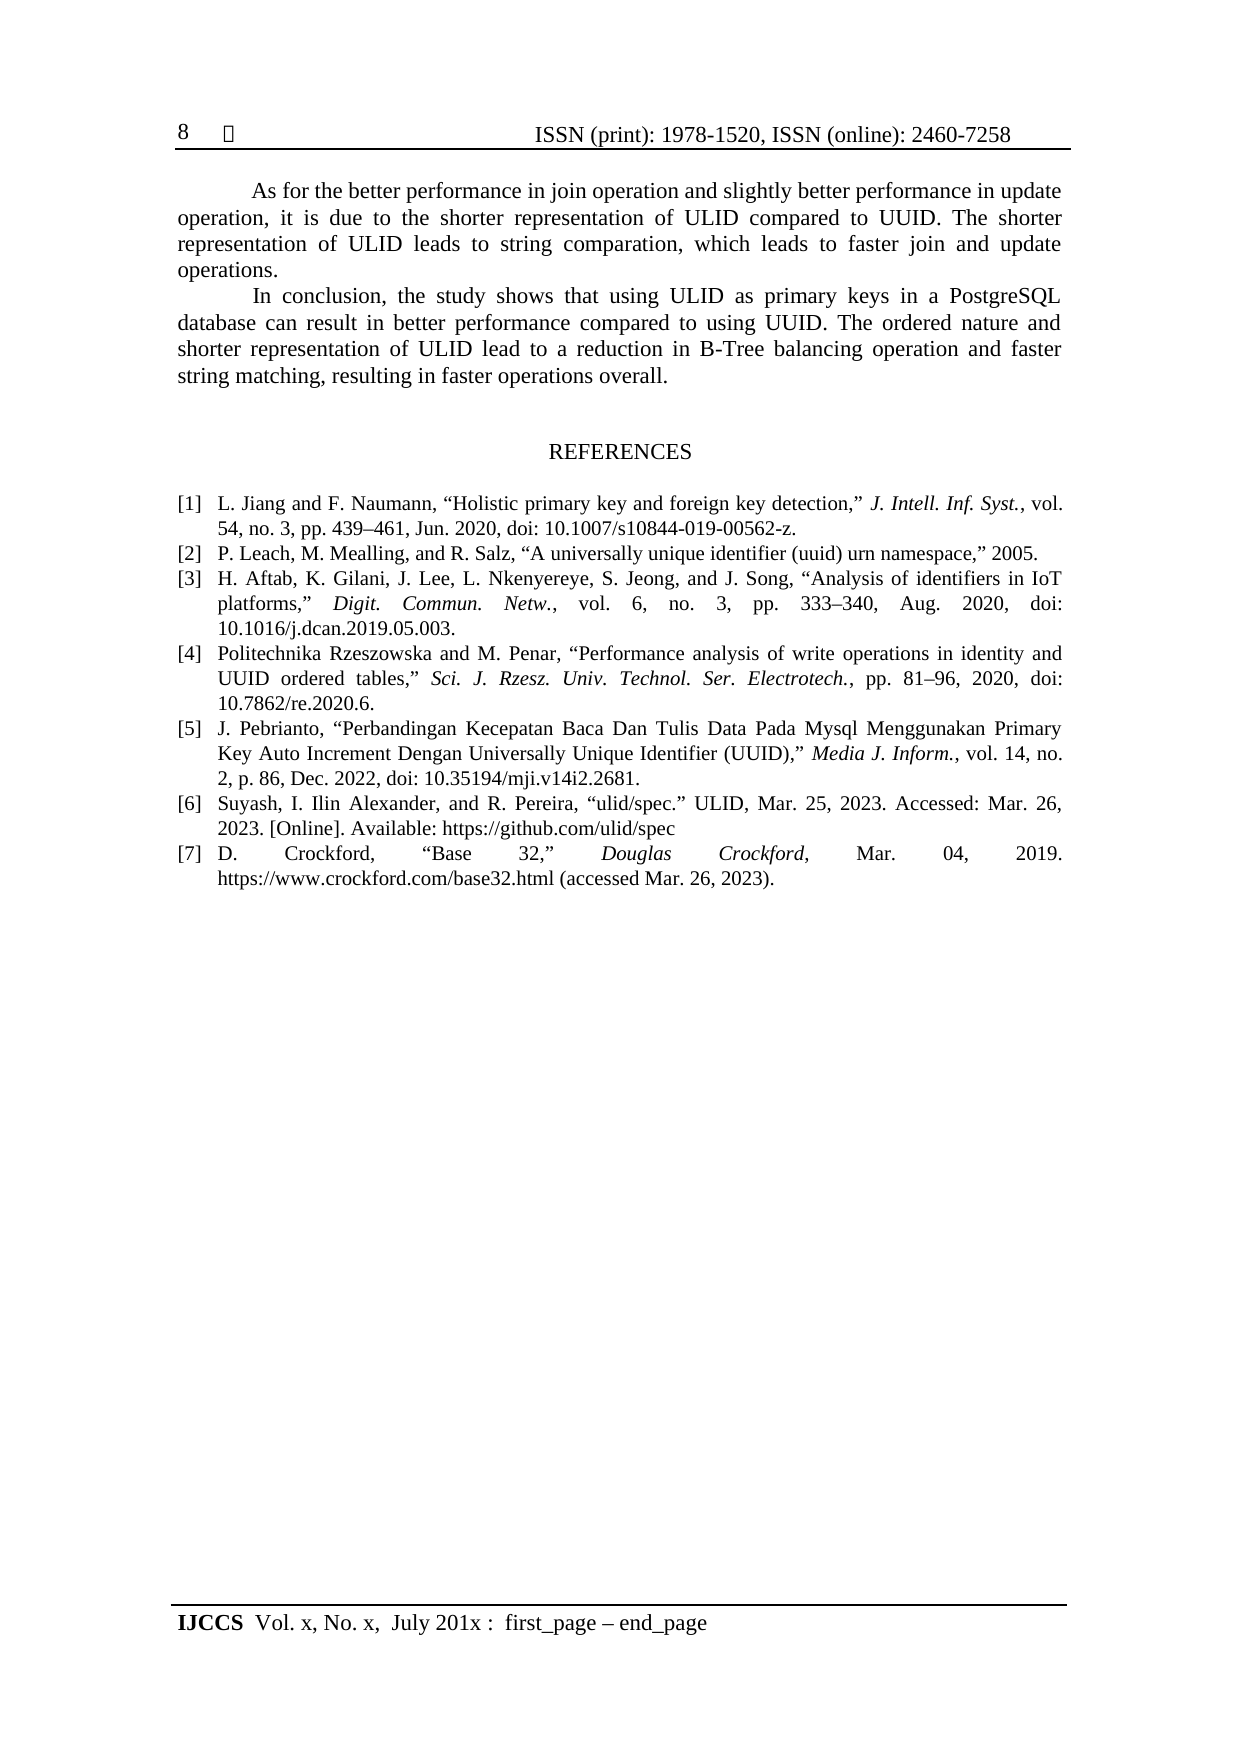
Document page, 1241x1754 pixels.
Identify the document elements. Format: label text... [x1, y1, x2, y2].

text [4] Politechnika Rzeszowska and M. Penar, “Performance analysis of write operations in identity and UUID ordered tables,” Sci. J. Rzesz. Univ. Technol. Ser. Electrotech., pp. 81–96, 2020, doi: 10.7862/re.2020.6. [177, 640, 1063, 715]
text [2] P. Leach, M. Mealling, and R. Salz, “A universally unique identifier (uuid) urn namespace,” 2005. [177, 540, 1063, 565]
text [7] D. Crockford, “Base 32,” Douglas Crockford, Mar. 04, 2019. https://www.crockford.com/base32.html (accessed Mar. 26, 2023). [177, 840, 1063, 890]
text As for the better performance in join operation and slightly better performance in update operation, it is due to the shorter representation of ULID compared to UUID. The shorter representation of ULID leads to string comparation, which leads to faster join and update operations. [177, 177, 1063, 283]
text [1] L. Jiang and F. Naumann, “Holistic primary key and foreign key detection,” J. Intell. Inf. Syst., vol. 54, no. 3, pp. 439–461, Jun. 2020, doi: 10.1007/s10844-019-00562-z. [177, 490, 1063, 540]
text [5] J. Pebrianto, “Perbandingan Kecepatan Baca Dan Tulis Data Pada Mysql Menggunakan Primary Key Auto Increment Dengan Universally Unique Identifier (UUID),” Media J. Inform., vol. 14, no. 2, p. 86, Dec. 2022, doi: 10.35194/mji.v14i2.2681. [177, 715, 1063, 790]
text [6] Suyash, I. Ilin Alexander, and R. Pereira, “ulid/spec.” ULID, Mar. 25, 2023. Accessed: Mar. 26, 2023. [Online]. Available: https://github.com/ulid/spec [177, 790, 1063, 840]
text In conclusion, the study shows that using ULID as primary keys in a PostgreSQL database can result in better performance compared to using UUID. The ordered nature and shorter representation of ULID lead to a reduction in B-Tree balancing operation and faster string matching, resulting in faster operations overall. [177, 283, 1063, 388]
text [3] H. Aftab, K. Gilani, J. Lee, L. Nkenyereye, S. Jeong, and J. Song, “Analysis of identifiers in IoT platforms,” Digit. Commun. Netw., vol. 6, no. 3, pp. 333–340, Aug. 2020, doi: 10.1016/j.dcan.2019.05.003. [177, 565, 1063, 640]
subtitle REFERENCES [177, 438, 1063, 465]
